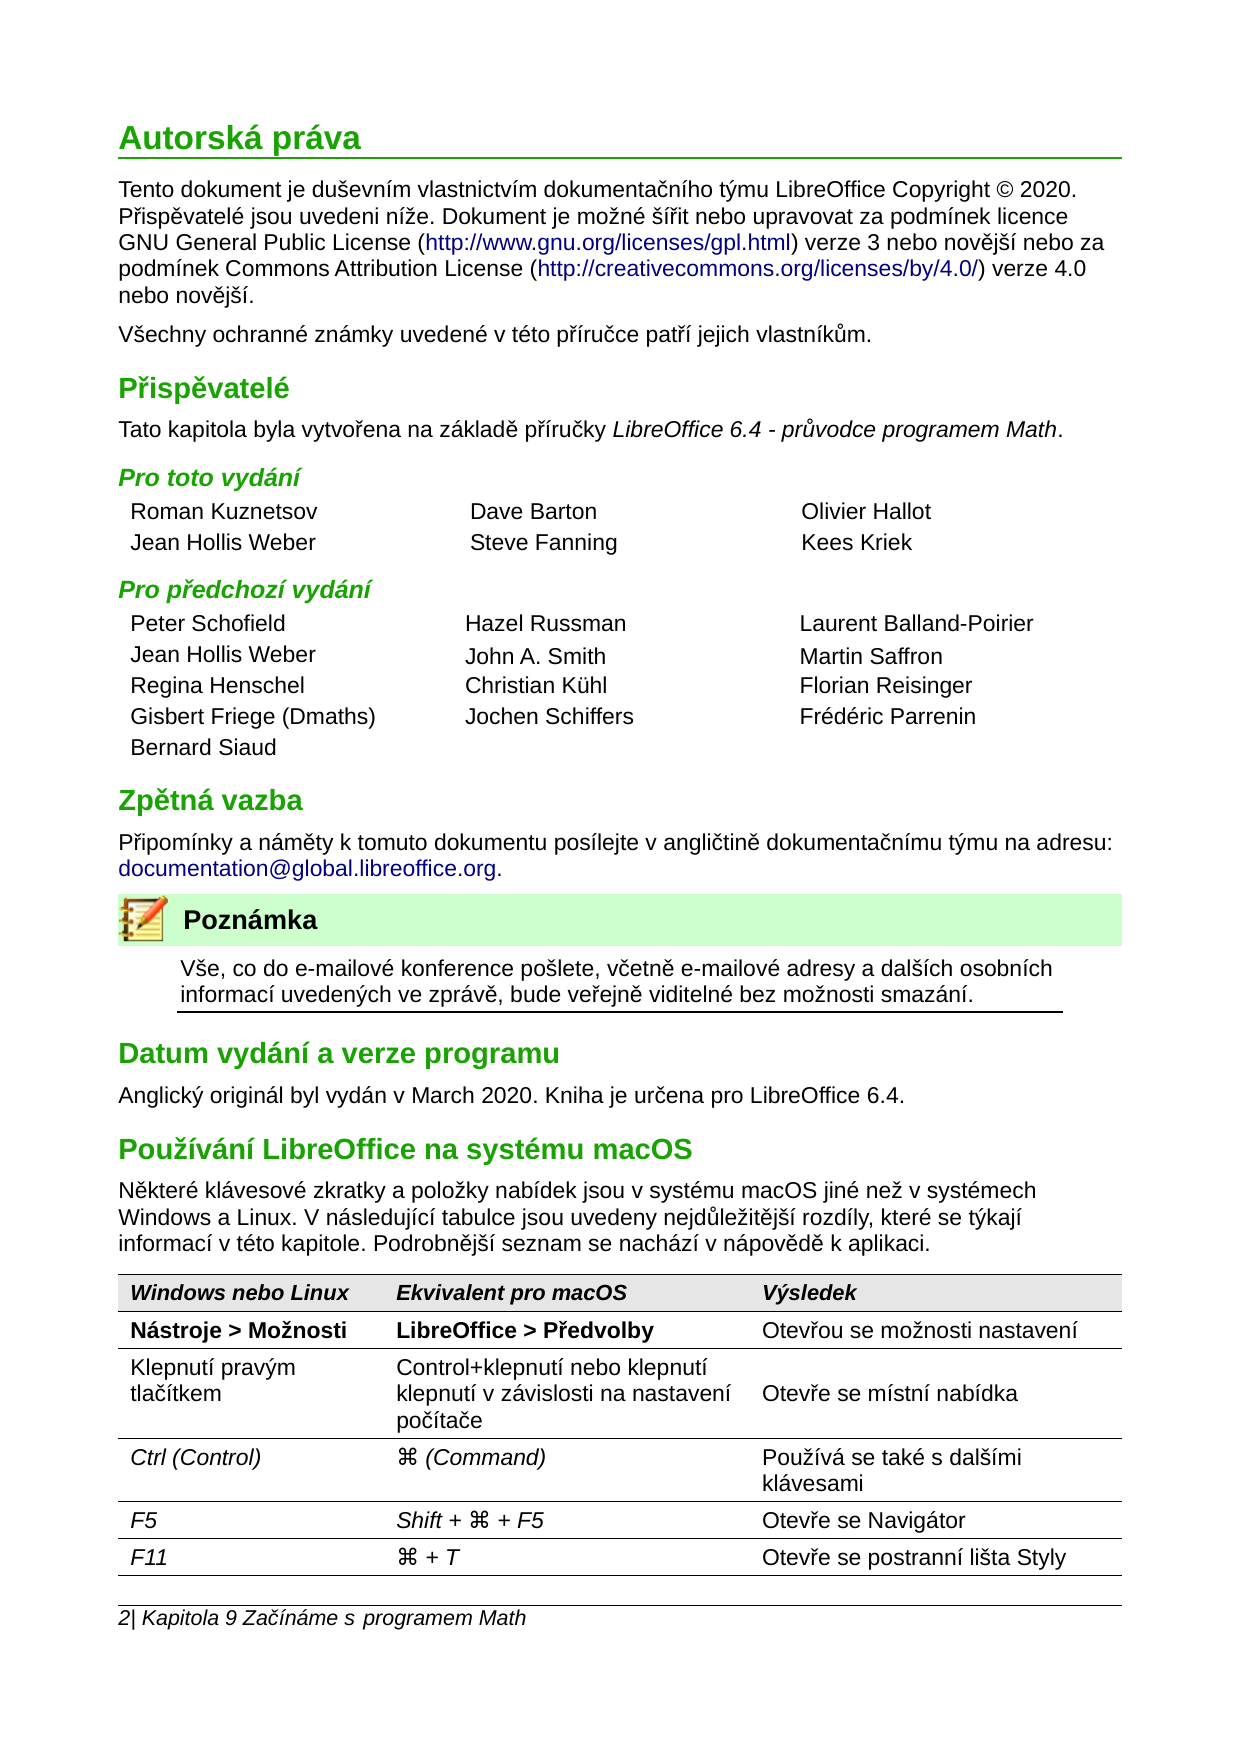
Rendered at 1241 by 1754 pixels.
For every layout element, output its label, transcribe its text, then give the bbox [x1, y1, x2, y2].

table_header Olivier Hallot [789, 498, 1122, 528]
table_cell ⌘ (Command) [384, 1439, 750, 1501]
subtitle Pro toto vydání [118, 463, 1122, 492]
table_header Ekvivalent pro macOS [384, 1275, 750, 1311]
table_header Hazel Russman [453, 610, 787, 641]
table_cell Control+klepnutí nebo klepnutí klepnutí v závislosti na nastavení počítače [384, 1349, 750, 1437]
text Anglický originál byl vydán v březnu 2020. Kniha je určena pro LibreOffice 6.4. [118, 1082, 1122, 1108]
table_cell F11 [118, 1539, 384, 1574]
table_cell Nástroje > Možnosti [118, 1312, 384, 1348]
subtitle Autorská práva [118, 118, 1122, 157]
subtitle Zpětná vazba [118, 783, 1122, 817]
table_cell Shift + ⌘ + F5 [384, 1502, 750, 1538]
table_cell Steve Fanning [458, 529, 789, 555]
subtitle Poznámka [118, 902, 1122, 942]
text Tento dokument je duševním vlastnictvím dokumentačního týmu LibreOffice Copyright © 2020. Přispěvatelé jsou uvedeni níže. Dokument je možné šířit nebo upravovat za podmínek licence GNU General Public License (http://www.gnu.org/licenses/gpl.html) verze 3 nebo novější nebo za podmínek Commons Attribution License (http://creativecommons.org/licenses/by/4.0/) verze 4.0 nebo novější. [118, 176, 1122, 308]
table_header Výsledek [750, 1275, 1122, 1311]
table_cell Christian Kühl [453, 672, 787, 703]
table_cell Jean Hollis Weber [118, 529, 458, 555]
text Vše, co do e-mailové konference pošlete, včetně e-mailové adresy a dalších osobních informací uvedených ve zprávě, bude veřejně viditelné bez možnosti smazání. [177, 952, 1063, 1011]
subtitle Pro předchozí vydání [118, 575, 1122, 604]
table_header Windows nebo Linux [118, 1275, 384, 1311]
table_cell Jean Hollis Weber [118, 641, 453, 672]
table_cell Otevře se Navigátor [750, 1502, 1122, 1538]
text Tato kapitola byla vytvořena na základě příručky LibreOffice 6.4 - průvodce programem Math. [118, 416, 1122, 442]
table_header Laurent Balland-Poirier [788, 610, 1122, 641]
table_header Dave Barton [458, 498, 789, 528]
table_cell F5 [118, 1502, 384, 1538]
table_cell John A. Smith [453, 641, 787, 672]
subtitle Přispěvatelé [118, 371, 1122, 404]
picture [119, 894, 170, 945]
table_cell Martin Saffron [788, 641, 1122, 672]
table_cell LibreOffice > Předvolby [384, 1312, 750, 1348]
table_header Peter Schofield [118, 610, 453, 641]
table_cell Ctrl (Control) [118, 1439, 384, 1501]
subtitle Datum vydání a verze programu [118, 1036, 1122, 1070]
table_cell Otevřou se možnosti nastavení [750, 1312, 1122, 1348]
table_cell Kees Kriek [789, 529, 1122, 555]
table_cell Florian Reisinger [788, 672, 1122, 703]
table_header Roman Kuznetsov [118, 498, 458, 528]
table_cell Jochen Schiffers [453, 703, 787, 733]
table_cell [788, 734, 1122, 760]
table_cell Gisbert Friege (Dmaths) [118, 703, 453, 733]
table_cell Klepnutí pravým tlačítkem [118, 1349, 384, 1437]
table_cell Frédéric Parrenin [788, 703, 1122, 733]
text Připomínky a náměty k tomuto dokumentu posílejte v angličtině dokumentačnímu týmu na adresu: documentation@global.libreoffice.org. [118, 829, 1122, 881]
table_cell Regina Henschel [118, 672, 453, 703]
table_cell Používá se také s dalšími klávesami [750, 1439, 1122, 1501]
table_cell ⌘ + T [384, 1539, 750, 1574]
table_cell [453, 734, 787, 760]
text Všechny ochranné známky uvedené v této příručce patří jejich vlastníkům. [118, 321, 1122, 347]
text Některé klávesové zkratky a položky nabídek jsou v systému macOS jiné než v systémech Windows a Linux. V následující tabulce jsou uvedeny nejdůležitější rozdíly, které se týkají informací v této kapitole. Podrobnější seznam se nachází v nápovědě k aplikaci. [118, 1177, 1122, 1256]
table_cell Bernard Siaud [118, 734, 453, 760]
subtitle Používání LibreOffice na systému macOS [118, 1132, 1122, 1165]
table_cell Otevře se místní nabídka [750, 1349, 1122, 1437]
table_cell Otevře se postranní lišta Styly [750, 1539, 1122, 1574]
